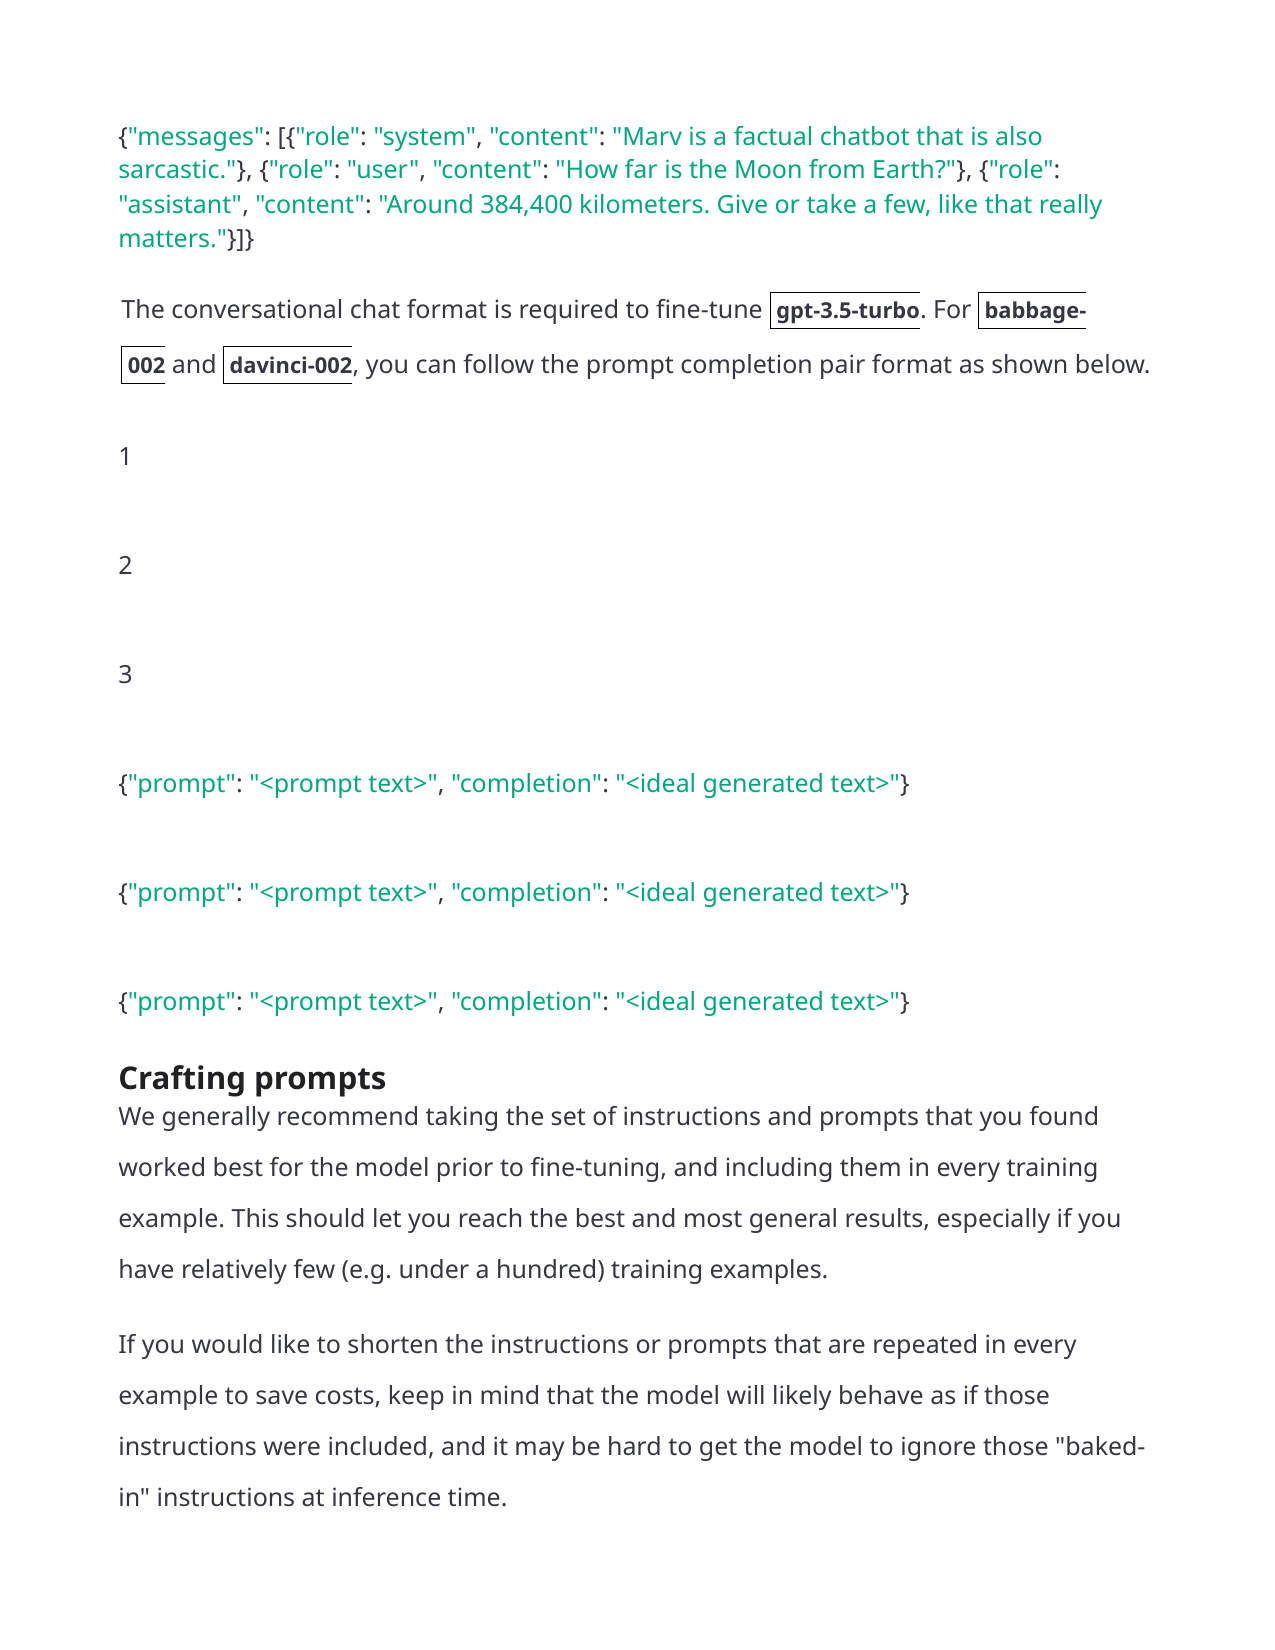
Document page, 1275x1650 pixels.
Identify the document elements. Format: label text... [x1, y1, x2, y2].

text We generally recommend taking the set of instructions and prompts that you found worked best for the model prior to fine-tuning, and including them in every training example. This should let you reach the best and most general results, especially if you have relatively few (e.g. under a hundred) training examples. [118, 1099, 1157, 1286]
text If you would like to shorten the instructions or prompts that are repeated in every example to save costs, keep in mind that the model will likely behave as if those instructions were included, and it may be hard to get the model to ignore those "baked-in" instructions at inference time. [118, 1327, 1157, 1514]
text 2 [118, 547, 1157, 581]
text {"prompt": "<prompt text>", "completion": "<ideal generated text>"} [118, 766, 1157, 799]
text The conversational chat format is required to fine-tune gpt-3.5-turbo. For babbage-002 and davinci-002, you can follow the prompt completion pair format as shown below. [121, 292, 1154, 383]
text {"prompt": "<prompt text>", "completion": "<ideal generated text>"} [118, 874, 1157, 909]
subtitle Crafting prompts [118, 1055, 1157, 1099]
text {"messages": [{"role": "system", "content": "Marv is a factual chatbot that is also sarcastic."}, {"role": "user", "content": "How far is the Moon from Earth?"}, {"role": "assistant", "content": "Around 384,400 kilometers. Give or take a few, like that really matters."}]} [118, 118, 1157, 254]
text 1 [118, 438, 1157, 472]
text {"prompt": "<prompt text>", "completion": "<ideal generated text>"} [118, 984, 1157, 1018]
text 3 [118, 656, 1157, 691]
